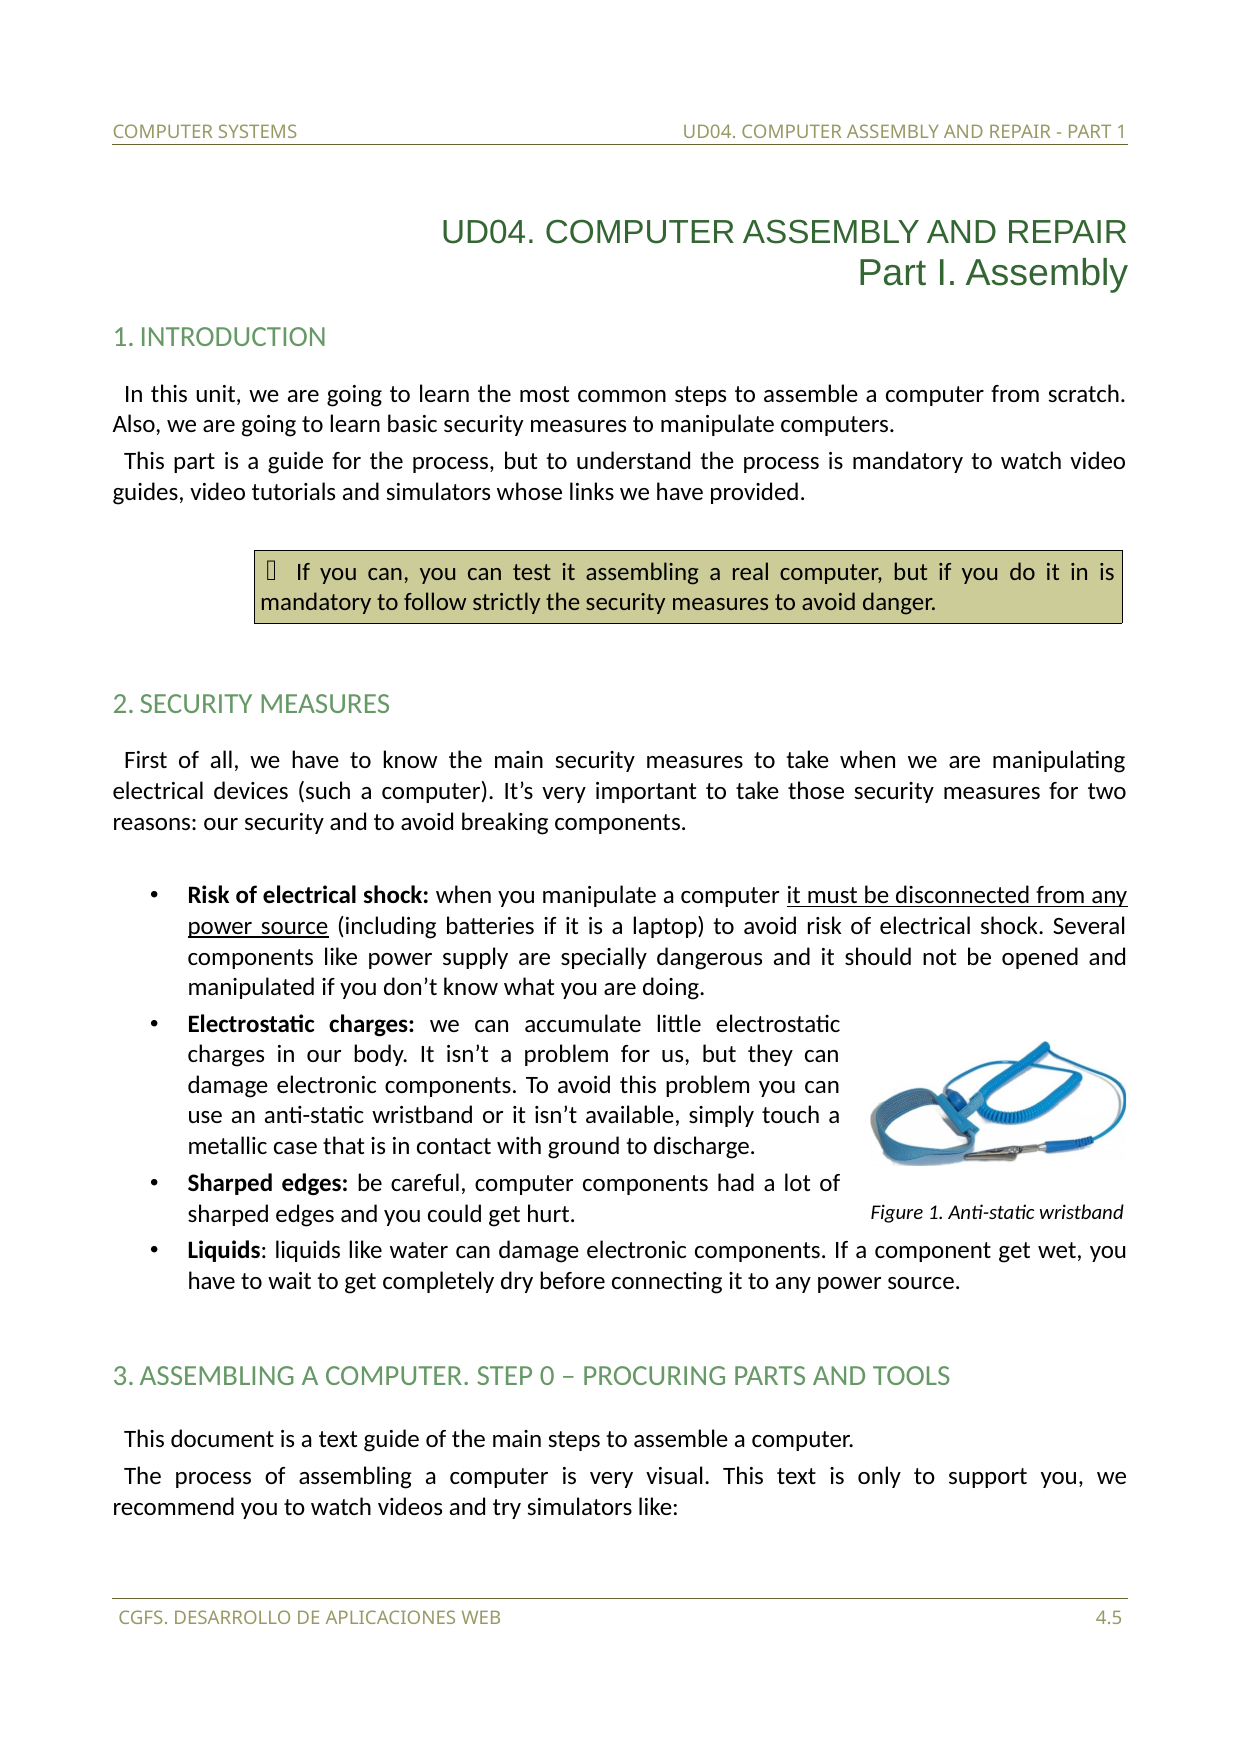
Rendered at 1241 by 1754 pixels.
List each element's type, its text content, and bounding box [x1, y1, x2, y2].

text This part is a guide for the process, but to understand the process is mandatory to watch video guides, video tutorials and simulators whose links we have provided. [112, 445, 1128, 506]
text The process of assembling a computer is very visual. This text is only to support you, we recommend you to watch videos and try simulators like: [112, 1460, 1128, 1521]
picture [870, 1007, 1127, 1200]
subtitle Assembling a computer. Step 0 – Procuring parts and tools [112, 1357, 1128, 1393]
subtitle Security measures [112, 685, 1128, 720]
text  If you can, you can test it assembling a real computer, but if you do it in is mandatory to follow strictly the security measures to avoid danger. [255, 551, 1122, 623]
list Risk of electrical shock: when you manipulate a computer it must be disconnected from any power source (including batteries if it is a laptop) to avoid risk of electrical shock. Several components like power supply are specially dangerous and it should not be opened and manipulated if you don’t know what you are doing. [150, 879, 1128, 1002]
list Figure 1. Anti-static wristband [870, 1200, 1126, 1225]
text This document is a text guide of the main steps to assemble a computer. [112, 1423, 1128, 1454]
text Part I. Assembly [112, 250, 1128, 293]
text UD04. Computer assembly and repair [112, 212, 1128, 250]
text First of all, we have to know the main security measures to take when we are manipulating electrical devices (such a computer). It’s very important to take those security measures for two reasons: our security and to avoid breaking components. [112, 744, 1128, 836]
list Liquids: liquids like water can damage electronic components. If a component get wet, you have to wait to get completely dry before connecting it to any power source. [150, 1235, 1128, 1296]
list Electrostatic charges: we can accumulate little electrostatic charges in our body. It isn’t a problem for us, but they can damage electronic components. To avoid this problem you can use an anti-static wristband or it isn’t available, simply touch a metallic case that is in contact with ground to discharge. [150, 1008, 870, 1161]
text In this unit, we are going to learn the most common steps to assemble a computer from scratch. Also, we are going to learn basic security measures to manipulate computers. [112, 378, 1128, 439]
list Sharped edges: be careful, computer components had a lot of sharped edges and you could get hurt. [150, 1167, 1128, 1228]
subtitle Introduction [112, 318, 1128, 354]
